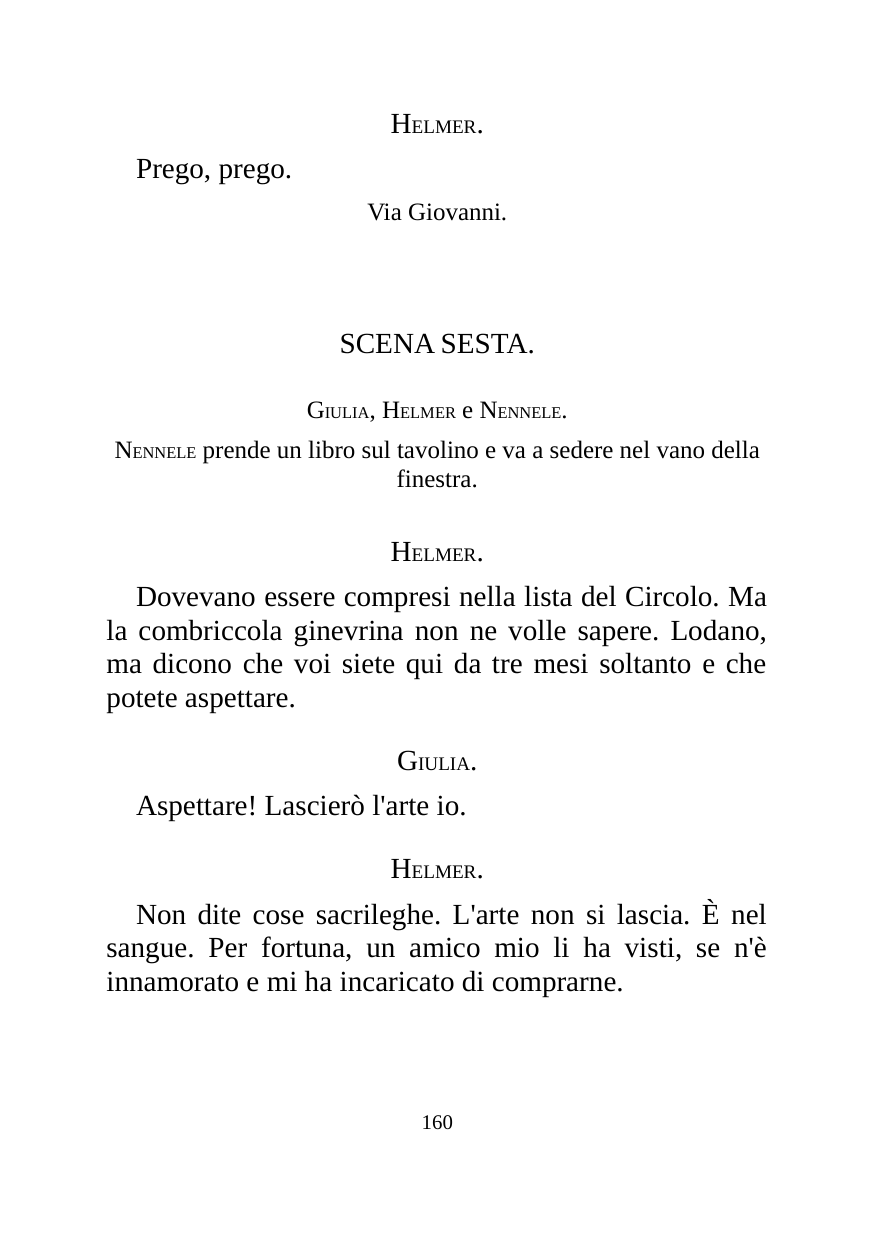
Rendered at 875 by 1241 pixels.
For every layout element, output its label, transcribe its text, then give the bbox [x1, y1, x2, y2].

text Giulia. [106, 743, 768, 777]
text Aspettare! Lascierò l'arte io. [106, 788, 768, 822]
subtitle SCENA SESTA. [106, 326, 768, 359]
text Non dite cose sacrileghe. L'arte non si lascia. È nel sangue. Per fortuna, un amico mio li ha visti, se n'è innamorato e mi ha incaricato di comprarne. [106, 897, 768, 997]
text Helmer. [106, 851, 768, 885]
text Nennele prende un libro sul tavolino e va a sedere nel vano della finestra. [106, 435, 768, 493]
text Helmer. [106, 106, 768, 140]
text Prego, prego. [106, 152, 768, 185]
text Giulia, Helmer e Nennele. [106, 395, 768, 424]
text Via Giovanni. [106, 197, 768, 226]
text Dovevano essere compresi nella lista del Circolo. Ma la combriccola ginevrina non ne volle sapere. Lodano, ma dicono che voi siete qui da tre mesi soltanto e che potete aspettare. [106, 579, 768, 714]
text Helmer. [106, 534, 768, 568]
